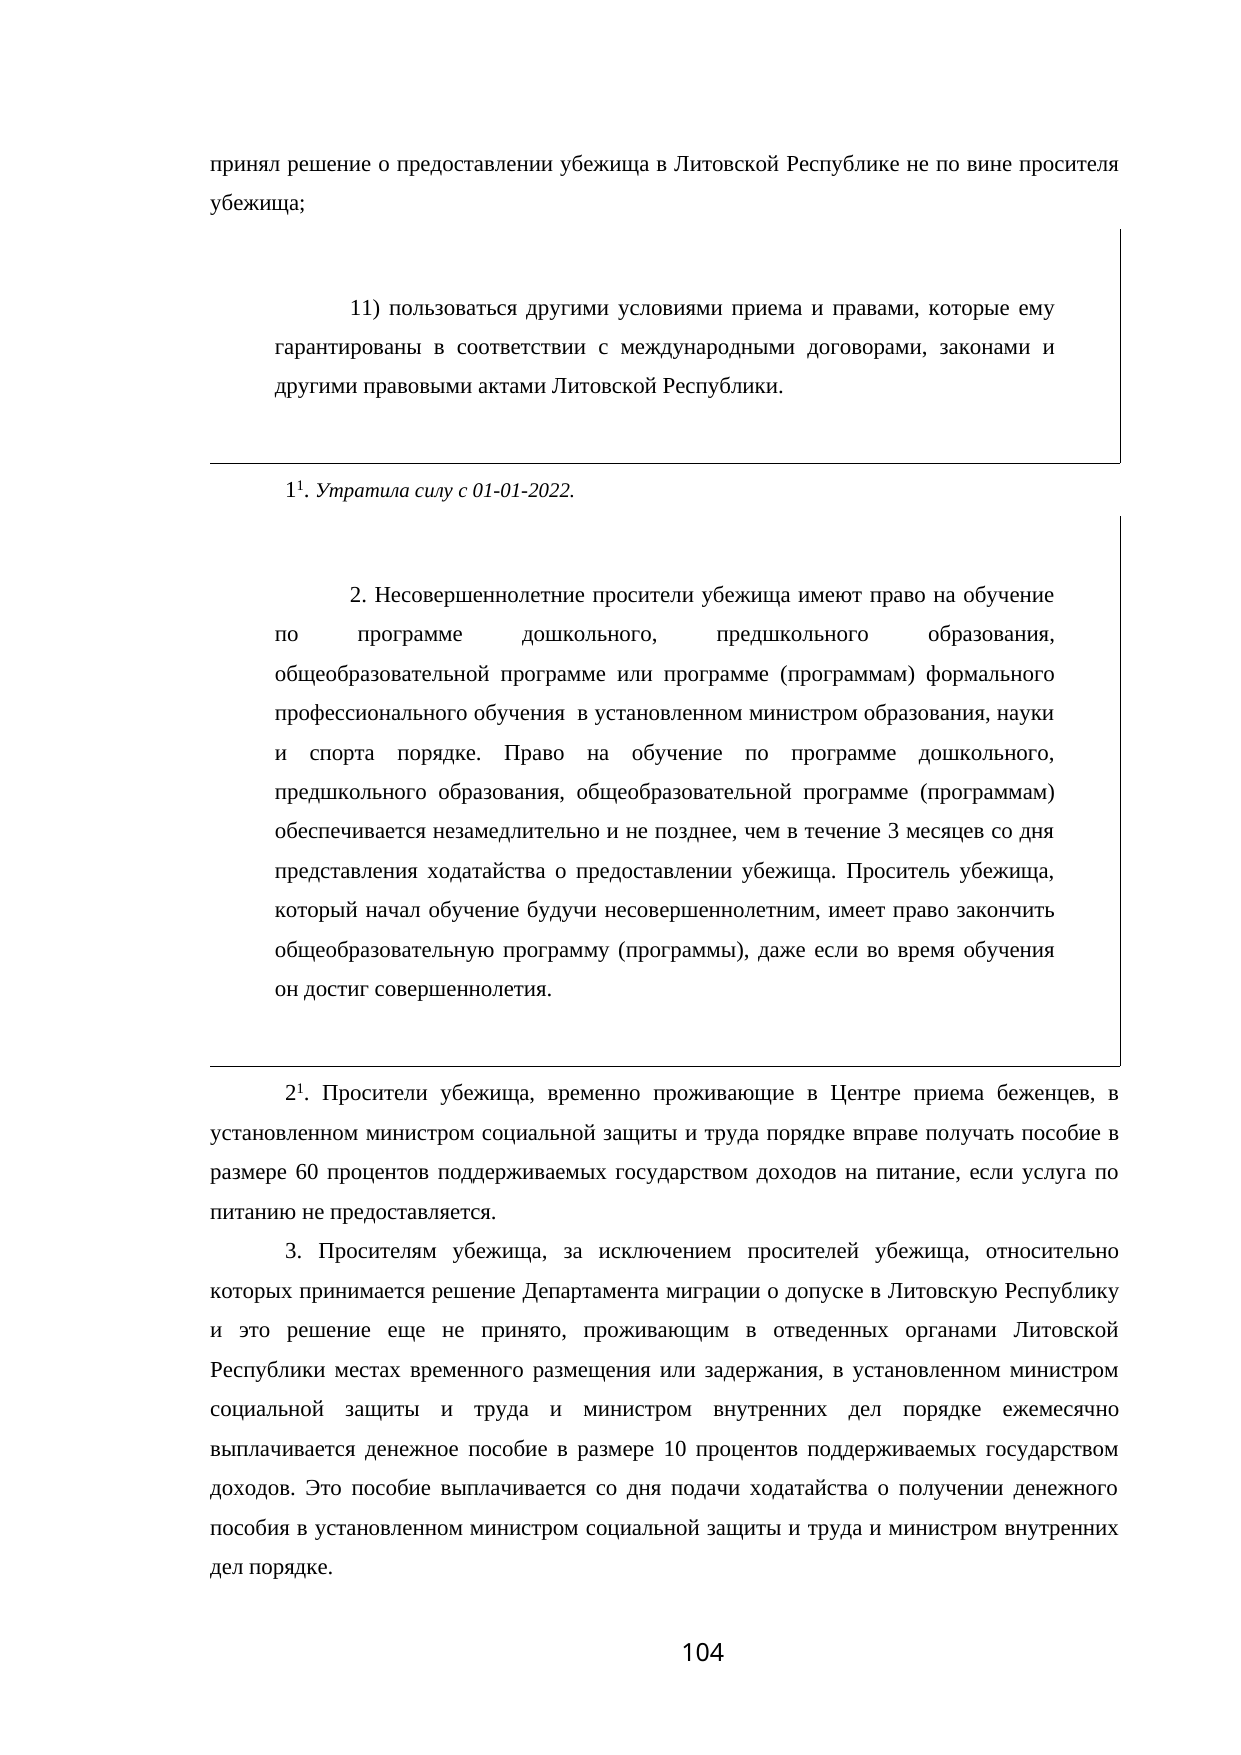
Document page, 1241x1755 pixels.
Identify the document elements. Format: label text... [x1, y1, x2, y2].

text 21. Просители убежища, временно проживающие в Центре приема беженцев, в установленном министром социальной защиты и труда порядке вправе получать пособие в размере 60 процентов поддерживаемых государством доходов на питание, если услуга по питанию не предоставляется. [210, 1079, 1120, 1224]
text 11. Утратила силу с 01-01-2022. [210, 477, 1120, 503]
text принял решение о предоставлении убежища в Литовской Республике не по вине просителя убежища; [210, 150, 1120, 216]
text 11) пользоваться другими условиями приема и правами, которые ему гарантированы в соответствии с международными договорами, законами и другими правовыми актами Литовской Республики. [210, 229, 1120, 463]
text 3. Просителям убежища, за исключением просителей убежища, относительно которых принимается решение Департамента миграции о допуске в Литовскую Республику и это решение еще не принято, проживающим в отведенных органами Литовской Республики местах временного размещения или задержания, в установленном министром социальной защиты и труда и министром внутренних дел порядке ежемесячно выплачивается денежное пособие в размере 10 процентов поддерживаемых государством доходов. Это пособие выплачивается со дня подачи ходатайства о получении денежного пособия в установленном министром социальной защиты и труда и министром внутренних дел порядке. [210, 1237, 1120, 1579]
text 2. Несовершеннолетние просители убежища имеют право на обучение по программе дошкольного, предшкольного образования, общеобразовательной программе или программе (программам) формального профессионального обучения в установленном министром образования, науки и спорта порядке. Право на обучение по программе дошкольного, предшкольного образования, общеобразовательной программе (программам) обеспечивается незамедлительно и не позднее, чем в течение 3 месяцев со дня представления ходатайства о предоставлении убежища. Проситель убежища, который начал обучение будучи несовершеннолетним, имеет право закончить общеобразовательную программу (программы), даже если во время обучения он достиг совершеннолетия. [210, 516, 1120, 1066]
